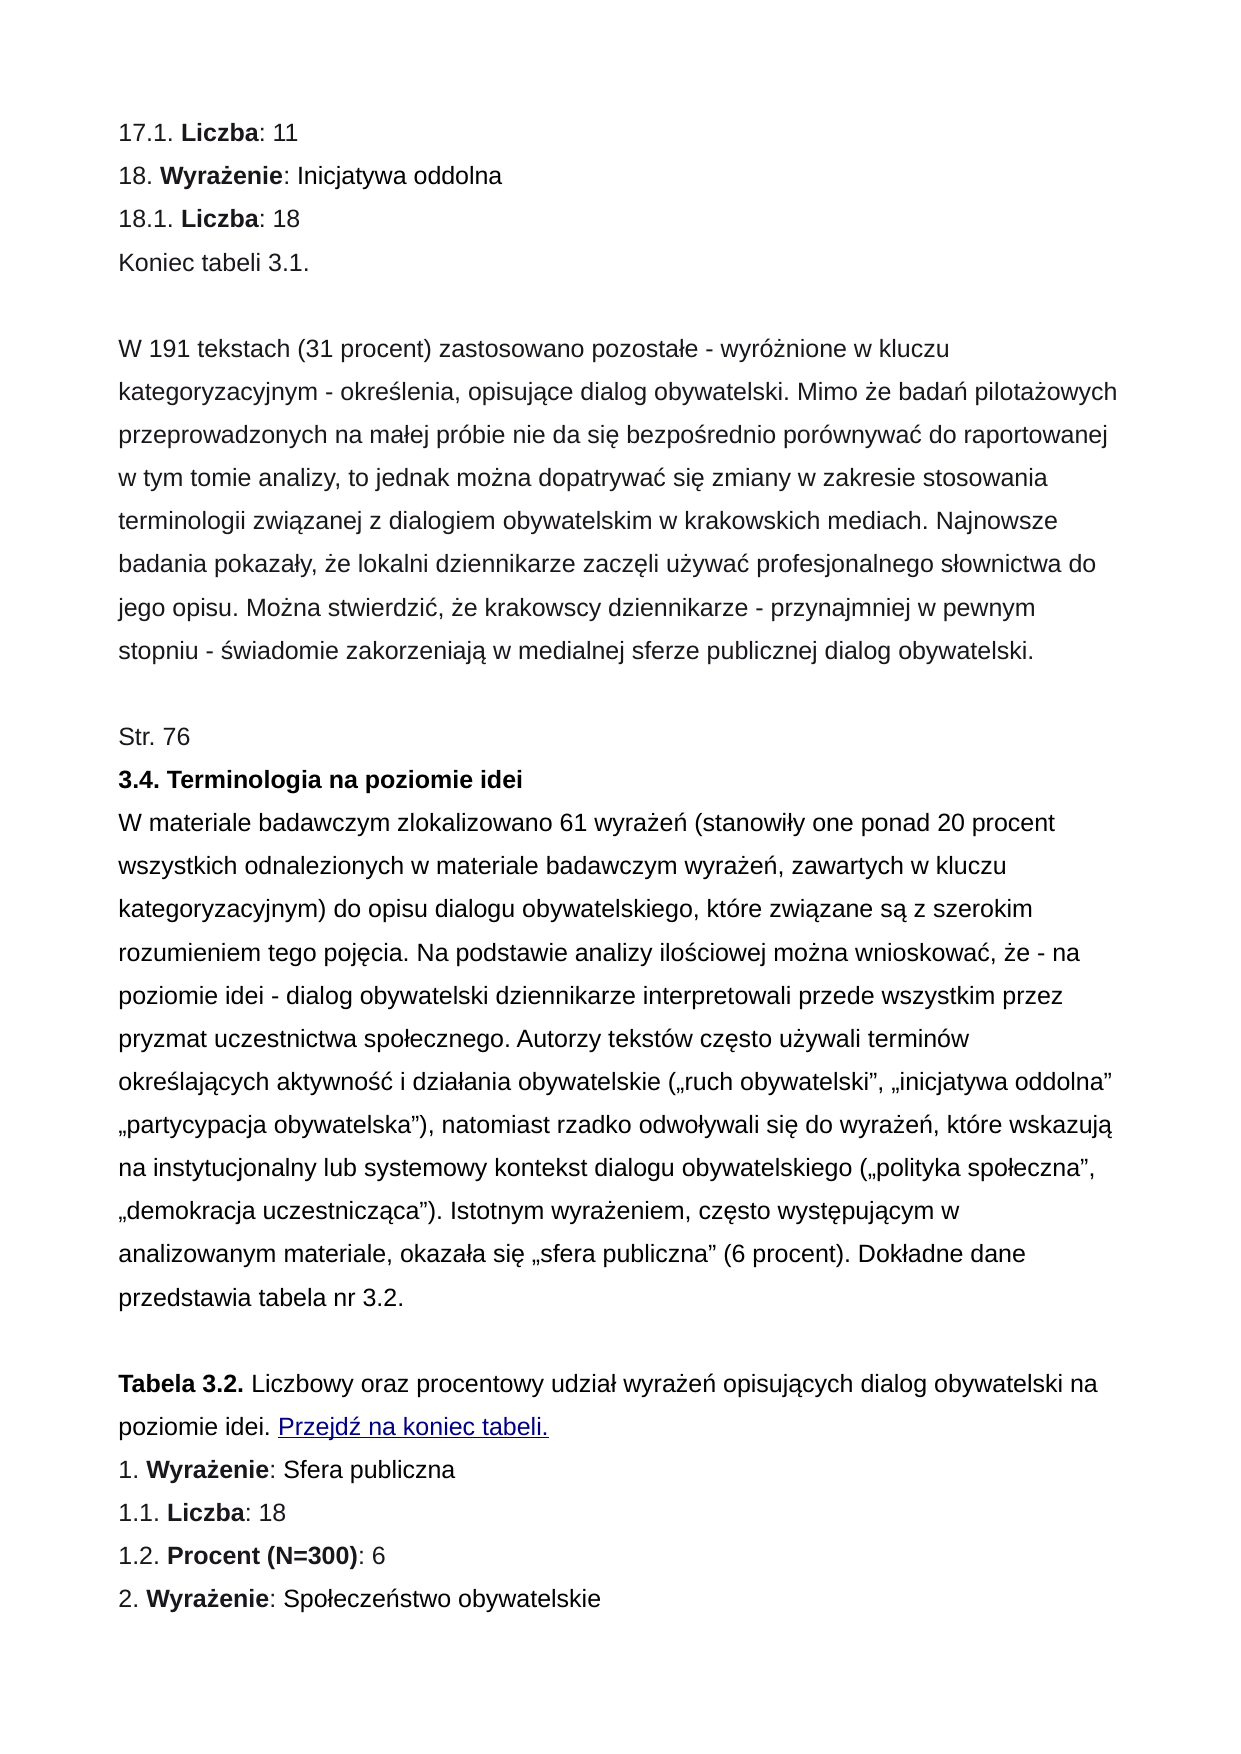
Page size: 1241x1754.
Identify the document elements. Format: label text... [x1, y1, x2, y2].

text 18. Wyrażenie: Inicjatywa oddolna [118, 161, 1122, 190]
subtitle Tabela 3.2. Liczbowy oraz procentowy udział wyrażeń opisujących dialog obywatelski na poziomie idei. Przejdź na koniec tabeli. [118, 1369, 1122, 1441]
text W materiale badawczym zlokalizowano 61 wyrażeń (stanowiły one ponad 20 procent wszystkich odnalezionych w materiale badawczym wyrażeń, zawartych w kluczu kategoryzacyjnym) do opisu dialogu obywatelskiego, które związane są z szerokim rozumieniem tego pojęcia. Na podstawie analizy ilościowej można wnioskować, że - na poziomie idei - dialog obywatelski dziennikarze interpretowali przede wszystkim przez pryzmat uczestnictwa społecznego. Autorzy tekstów często używali terminów określających aktywność i działania obywatelskie („ruch obywatelski”, „inicjatywa oddolna” „partycypacja obywatelska”), natomiast rzadko odwoływali się do wyrażeń, które wskazują na instytucjonalny lub systemowy kontekst dialogu obywatelskiego („polityka społeczna”, „demokracja uczestnicząca”). Istotnym wyrażeniem, często występującym w analizowanym materiale, okazała się „sfera publiczna” (6 procent). Dokładne dane przedstawia tabela nr 3.2. [118, 808, 1122, 1311]
text 2. Wyrażenie: Społeczeństwo obywatelskie [118, 1584, 1122, 1613]
text W 191 tekstach (31 procent) zastosowano pozostałe - wyróżnione w kluczu kategoryzacyjnym - określenia, opisujące dialog obywatelski. Mimo że badań pilotażowych przeprowadzonych na małej próbie nie da się bezpośrednio porównywać do raportowanej w tym tomie analizy, to jednak można dopatrywać się zmiany w zakresie stosowania terminologii związanej z dialogiem obywatelskim w krakowskich mediach. Najnowsze badania pokazały, że lokalni dziennikarze zaczęli używać profesjonalnego słownictwa do jego opisu. Można stwierdzić, że krakowscy dziennikarze - przynajmniej w pewnym stopniu - świadomie zakorzeniają w medialnej sferze publicznej dialog obywatelski. [118, 334, 1122, 664]
text Str. 76 [118, 722, 1122, 751]
text 17.1. Liczba: 11 [118, 118, 1122, 147]
text 1.1. Liczba: 18 [118, 1498, 1122, 1527]
text 18.1. Liczba: 18 [118, 204, 1122, 233]
text Koniec tabeli 3.1. [118, 247, 1122, 276]
text 1. Wyrażenie: Sfera publiczna [118, 1455, 1122, 1484]
subtitle 3.4. Terminologia na poziomie idei [118, 765, 1122, 794]
text 1.2. Procent (N=300): 6 [118, 1541, 1122, 1570]
